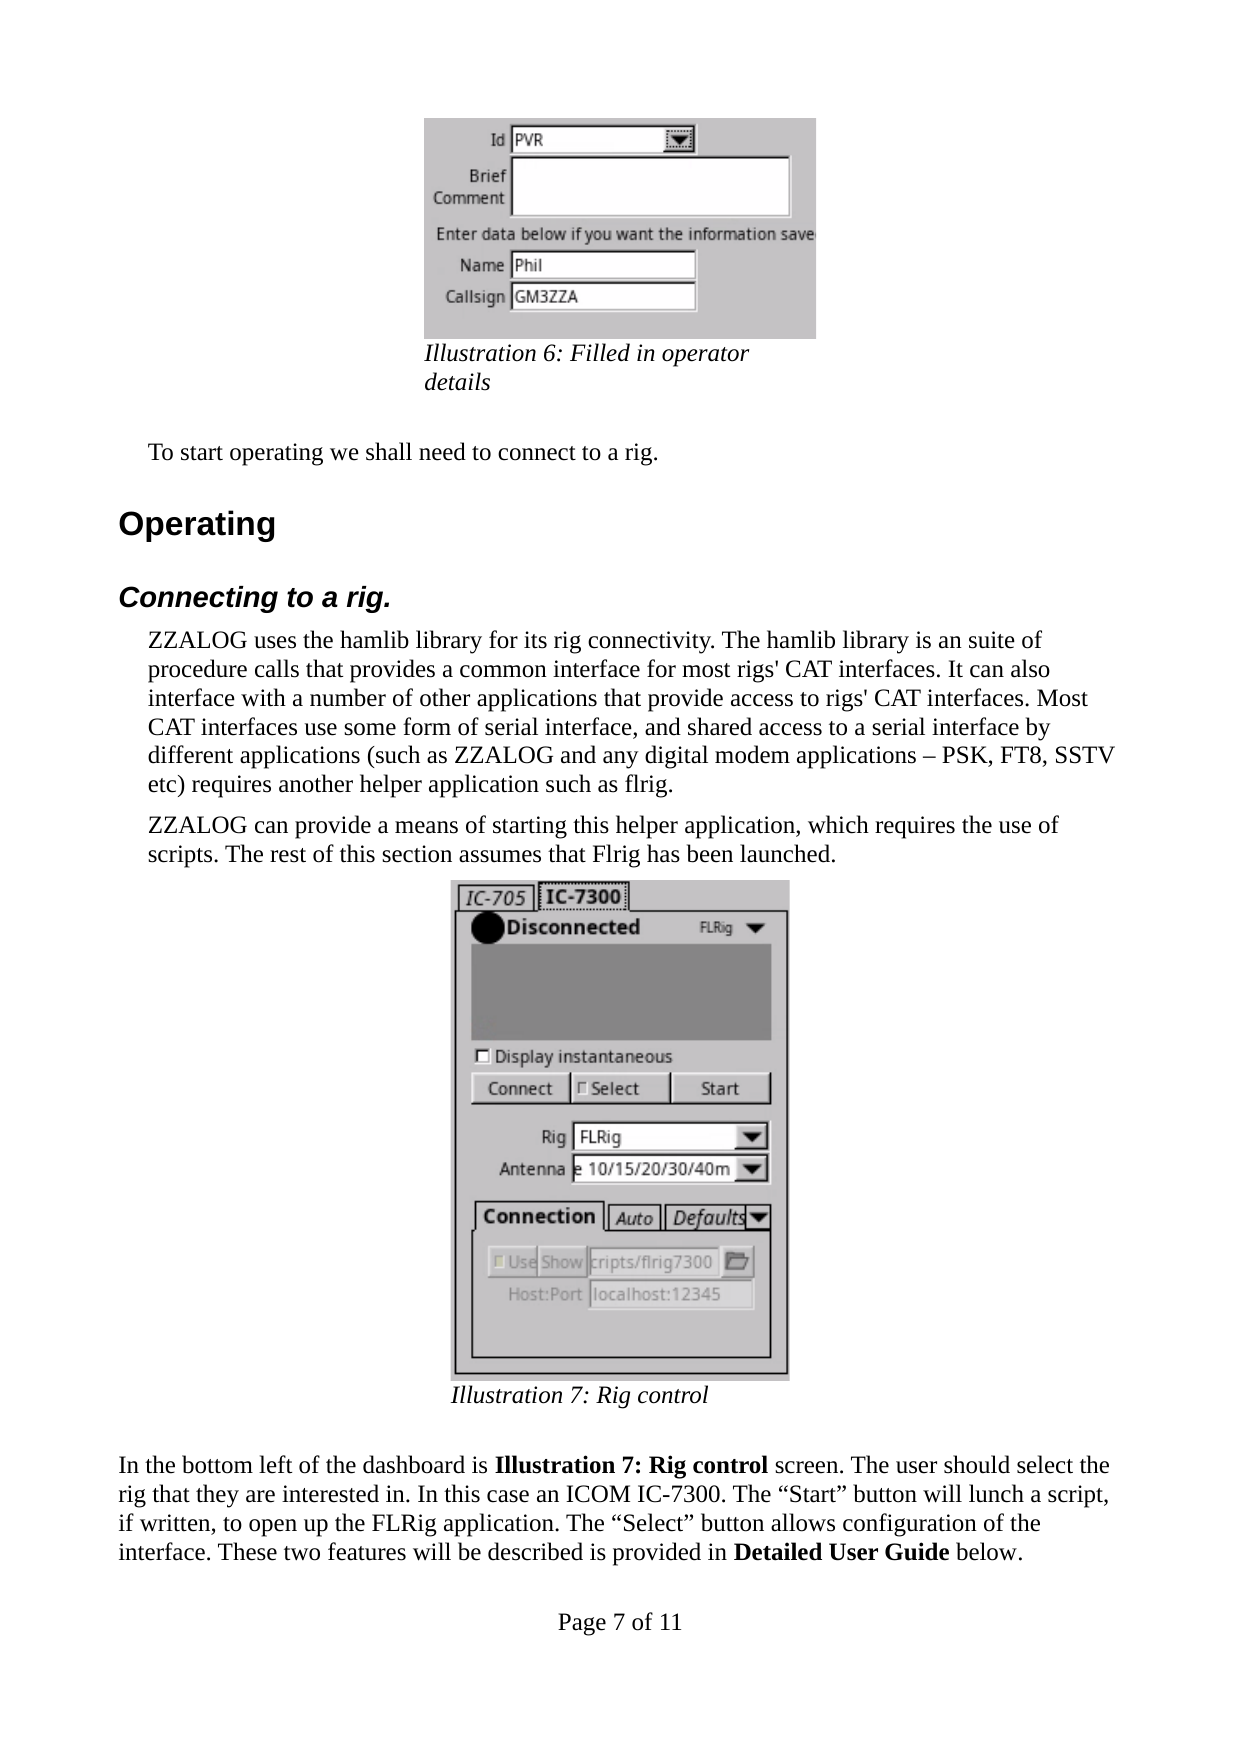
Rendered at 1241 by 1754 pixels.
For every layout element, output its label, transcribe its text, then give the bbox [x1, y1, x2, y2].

text Illustration 7: Rig control [451, 1381, 790, 1409]
text ZZALOG uses the hamlib library for its rig connectivity. The hamlib library is an suite of procedure calls that provides a common interface for most rigs' CAT interfaces. It can also interface with a number of other applications that provide access to rigs' CAT interfaces. Most CAT interfaces use some form of serial interface, and shared access to a serial interface by different applications (such as ZZALOG and any digital modem applications – PSK, FT8, SSTV etc) requires another helper application such as flrig. [148, 626, 1122, 798]
text Illustration 6: Filled in operator details [424, 339, 816, 396]
subtitle Operating [118, 503, 1122, 542]
picture [424, 118, 817, 339]
subtitle Connecting to a rig. [118, 579, 1122, 613]
picture [450, 880, 790, 1381]
text ZZALOG can provide a means of starting this helper application, which requires the use of scripts. The rest of this section assumes that Flrig has been launched. [148, 811, 1122, 868]
text To start operating we shall need to connect to a rig. [148, 437, 1122, 466]
text In the bottom left of the dashboard is Illustration 7: Rig control screen. The user should select the rig that they are interested in. In this case an ICOM IC-7300. The “Start” button will lunch a script, if written, to open up the FLRig application. The “Select” button allows configuration of the interface. These two features will be described is provided in Detailed User Guide below. [118, 1451, 1122, 1566]
